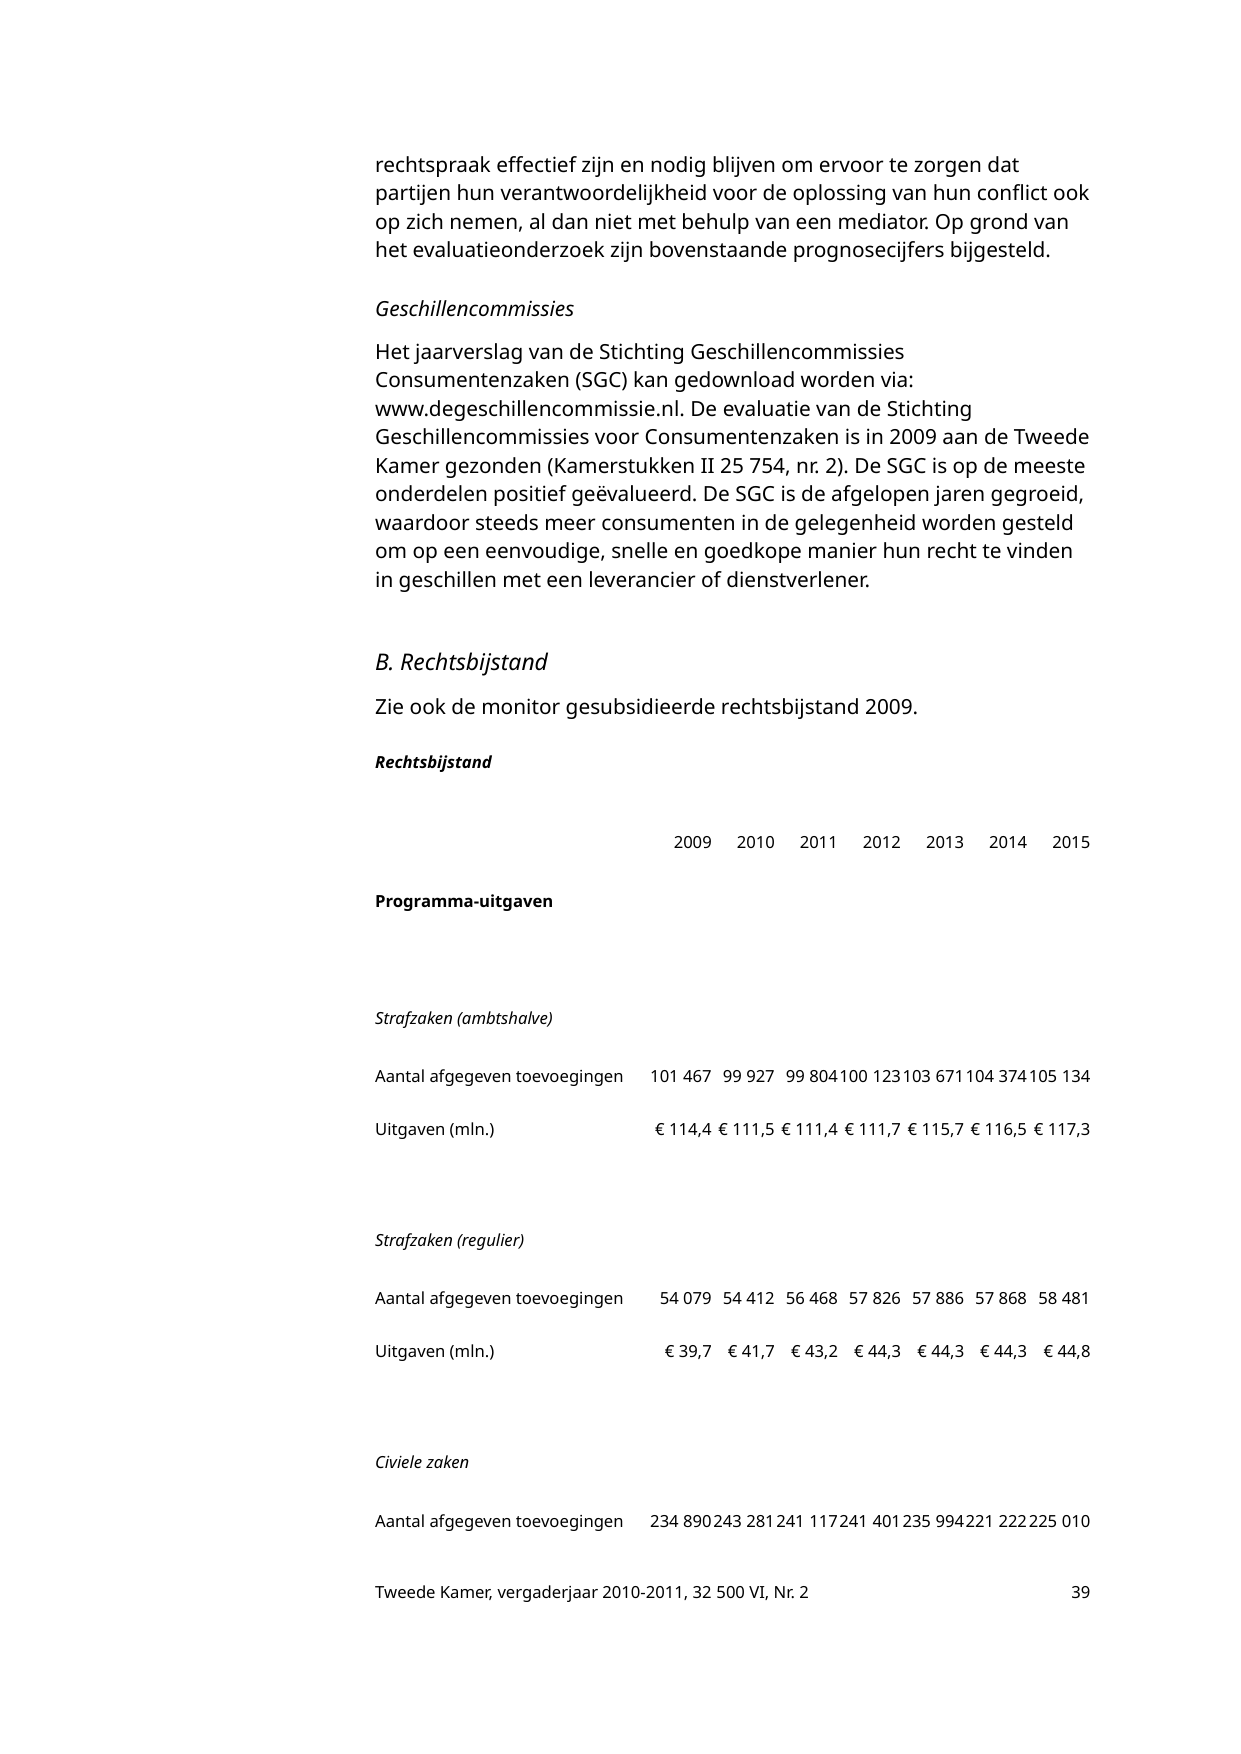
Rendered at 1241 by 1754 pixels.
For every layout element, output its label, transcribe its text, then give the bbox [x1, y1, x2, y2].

table_cell [711, 1229, 774, 1287]
table_cell 105 134 [1027, 1065, 1090, 1117]
table_cell Strafzaken (ambtshalve) [375, 1006, 648, 1065]
table_cell Uitgaven (mln.) [375, 1340, 648, 1392]
table_cell € 41,7 [711, 1340, 774, 1392]
table_cell 221 222 [964, 1509, 1027, 1562]
table_cell [648, 948, 711, 1006]
table_cell [964, 889, 1027, 948]
table_cell Civiele zaken [375, 1451, 648, 1509]
text rechtspraak effectief zijn en nodig blijven om ervoor te zorgen dat partijen hun verantwoordelijkheid voor de oplossing van hun conflict ook op zich nemen, al dan niet met behulp van een mediator. Op grond van het evaluatieonderzoek zijn bovenstaande prognosecijfers bijgesteld. [375, 150, 1090, 264]
table_cell 241 401 [838, 1509, 901, 1562]
table_cell 57 886 [901, 1287, 964, 1340]
table_cell [375, 948, 648, 1006]
table_cell [901, 1170, 964, 1228]
table_header 2011 [775, 831, 838, 889]
text Zie ook de monitor gesubsidieerde rechtsbijstand 2009. [375, 692, 1090, 720]
table_cell 54 079 [648, 1287, 711, 1340]
table_cell 225 010 [1027, 1509, 1090, 1562]
table_cell [775, 1393, 838, 1451]
table_cell 57 868 [964, 1287, 1027, 1340]
table_cell [1027, 948, 1090, 1006]
table_header 2015 [1027, 831, 1090, 889]
table_cell [711, 1170, 774, 1228]
table_cell [838, 1006, 901, 1065]
table_cell Aantal afgegeven toevoegingen [375, 1509, 648, 1562]
table_header [375, 831, 648, 889]
table_cell [711, 1393, 774, 1451]
table_cell 104 374 [964, 1065, 1027, 1117]
table_cell [901, 1451, 964, 1509]
table_cell € 111,7 [838, 1118, 901, 1170]
table_cell 103 671 [901, 1065, 964, 1117]
table_cell 99 927 [711, 1065, 774, 1117]
table_cell [838, 889, 901, 948]
table_cell € 111,4 [775, 1118, 838, 1170]
table_cell [648, 1393, 711, 1451]
text Het jaarverslag van de Stichting Geschillencommissies Consumentenzaken (SGC) kan gedownload worden via: www.degeschillencommissie.nl. De evaluatie van de Stichting Geschillencommissies voor Consumentenzaken is in 2009 aan de Tweede Kamer gezonden (Kamerstukken II 25 754, nr. 2). De SGC is op de meeste onderdelen positief geëvalueerd. De SGC is de afgelopen jaren gegroeid, waardoor steeds meer consumenten in de gelegenheid worden gesteld om op een eenvoudige, snelle en goedkope manier hun recht te vinden in geschillen met een leverancier of dienstverlener. [375, 337, 1090, 593]
table_cell [375, 1393, 648, 1451]
table_cell [711, 948, 774, 1006]
table_cell [648, 1006, 711, 1065]
table_cell [648, 1229, 711, 1287]
table_cell [648, 1451, 711, 1509]
table_header 2013 [901, 831, 964, 889]
table_cell 100 123 [838, 1065, 901, 1117]
table_cell [1027, 1451, 1090, 1509]
table_cell 57 826 [838, 1287, 901, 1340]
table_cell [711, 1006, 774, 1065]
table_cell [838, 1229, 901, 1287]
table_cell [1027, 1006, 1090, 1065]
text Rechtsbijstand [375, 750, 1090, 773]
table_cell € 44,3 [964, 1340, 1027, 1392]
table_header 2014 [964, 831, 1027, 889]
table_cell [375, 1170, 648, 1228]
table_cell [964, 1393, 1027, 1451]
table_cell [775, 1229, 838, 1287]
table_header 2010 [711, 831, 774, 889]
table_cell 99 804 [775, 1065, 838, 1117]
table_cell [964, 1229, 1027, 1287]
table_cell 243 281 [711, 1509, 774, 1562]
table_cell [775, 889, 838, 948]
table_cell [901, 889, 964, 948]
table_cell [775, 1006, 838, 1065]
table_cell € 117,3 [1027, 1118, 1090, 1170]
table_cell € 44,8 [1027, 1340, 1090, 1392]
table_cell [901, 948, 964, 1006]
table_cell [711, 889, 774, 948]
table_cell [964, 1170, 1027, 1228]
table_cell [901, 1006, 964, 1065]
table_cell [838, 1170, 901, 1228]
table_cell [1027, 1393, 1090, 1451]
table_cell Uitgaven (mln.) [375, 1118, 648, 1170]
table_cell [775, 948, 838, 1006]
table_header 2009 [648, 831, 711, 889]
table_cell 54 412 [711, 1287, 774, 1340]
table_cell 235 994 [901, 1509, 964, 1562]
table_cell € 115,7 [901, 1118, 964, 1170]
table_cell [964, 1451, 1027, 1509]
table_cell € 114,4 [648, 1118, 711, 1170]
table_cell Aantal afgegeven toevoegingen [375, 1287, 648, 1340]
table_cell [838, 1393, 901, 1451]
table_cell [964, 1006, 1027, 1065]
table_cell [901, 1229, 964, 1287]
table_cell [711, 1451, 774, 1509]
table_cell € 39,7 [648, 1340, 711, 1392]
table_cell [775, 1170, 838, 1228]
table_cell [648, 1170, 711, 1228]
table_cell [838, 948, 901, 1006]
table_cell € 44,3 [838, 1340, 901, 1392]
text Geschillencommissies [375, 294, 1090, 322]
table_cell 101 467 [648, 1065, 711, 1117]
table_cell [1027, 1229, 1090, 1287]
table_cell [648, 889, 711, 948]
table_cell [964, 948, 1027, 1006]
subtitle B. Rechtsbijstand [375, 646, 1090, 677]
table_cell € 111,5 [711, 1118, 774, 1170]
table_cell 56 468 [775, 1287, 838, 1340]
table_cell [901, 1393, 964, 1451]
table_cell [775, 1451, 838, 1509]
table_cell [838, 1451, 901, 1509]
table_cell 234 890 [648, 1509, 711, 1562]
table_cell € 116,5 [964, 1118, 1027, 1170]
table_cell Programma-uitgaven [375, 889, 648, 948]
table_header 2012 [838, 831, 901, 889]
table_cell € 44,3 [901, 1340, 964, 1392]
table_cell € 43,2 [775, 1340, 838, 1392]
table_cell [1027, 1170, 1090, 1228]
table_cell Strafzaken (regulier) [375, 1229, 648, 1287]
table_cell Aantal afgegeven toevoegingen [375, 1065, 648, 1117]
table_cell [1027, 889, 1090, 948]
table_cell 58 481 [1027, 1287, 1090, 1340]
table_cell 241 117 [775, 1509, 838, 1562]
